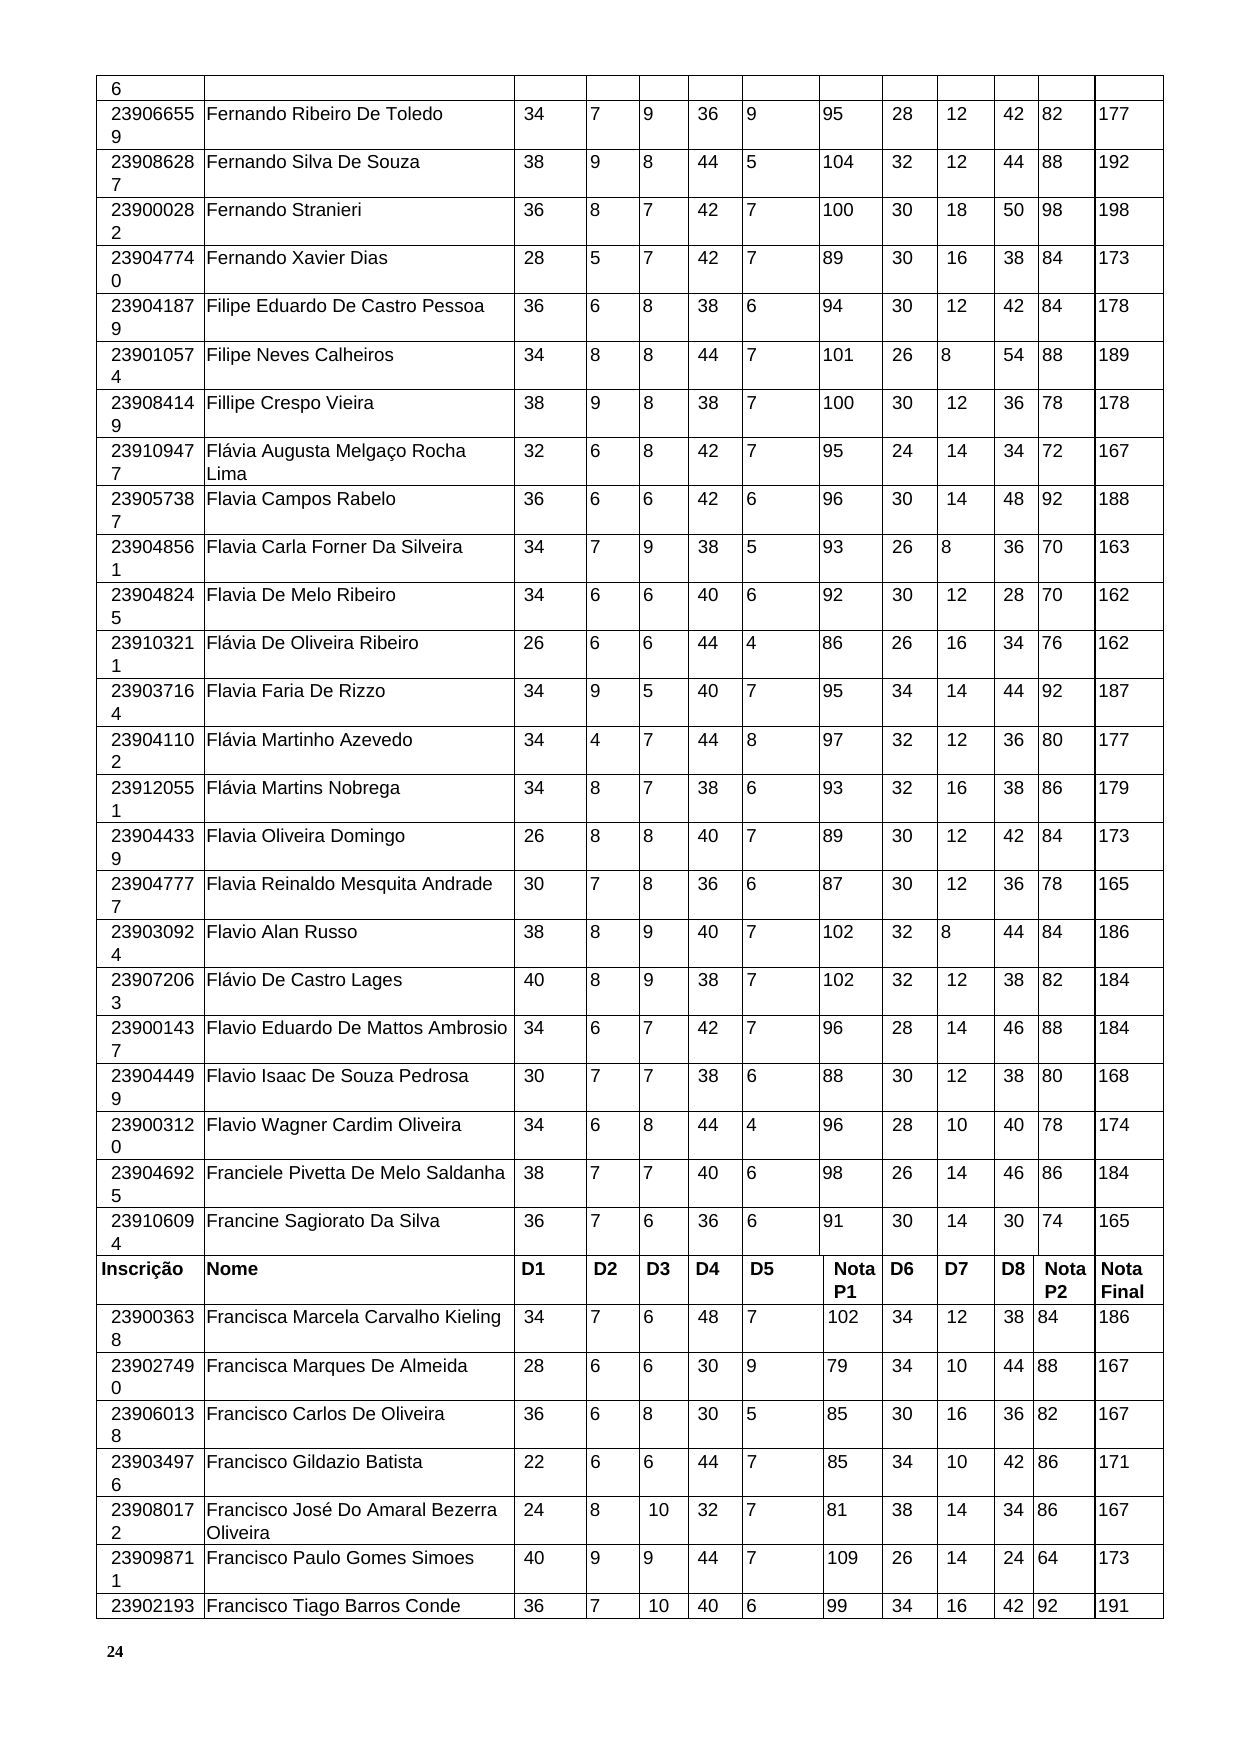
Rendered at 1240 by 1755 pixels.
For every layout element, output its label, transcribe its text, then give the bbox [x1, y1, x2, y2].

table_cell 28 [995, 583, 1038, 630]
table_cell 86 [1034, 1497, 1094, 1544]
table_cell 14 [938, 438, 994, 485]
table_cell 93 [820, 535, 882, 582]
table_cell 34 [515, 775, 586, 822]
table_cell 6 [587, 1353, 639, 1400]
table_cell 50 [995, 198, 1038, 245]
table_cell 8 [640, 1401, 688, 1448]
table_cell 165 [1096, 1208, 1163, 1255]
table_cell 30 [995, 1208, 1038, 1255]
table_cell 86 [1039, 1160, 1094, 1207]
table_cell 12 [938, 1064, 994, 1111]
table_cell 88 [820, 1064, 882, 1111]
table_cell 7 [587, 1208, 639, 1255]
table_cell 9 [640, 535, 688, 582]
table_cell 5 [640, 679, 688, 726]
table_cell 239048561 [97, 535, 204, 582]
table_cell Francisco Gildazio Batista [205, 1449, 514, 1496]
table_cell Flávia Martins Nobrega [205, 775, 514, 822]
table_cell 239086287 [97, 150, 204, 197]
table_cell 6 [640, 1208, 688, 1255]
table_cell 30 [689, 1353, 742, 1400]
table_cell 82 [1039, 968, 1094, 1015]
table_cell 38 [515, 150, 586, 197]
table_cell 7 [587, 1064, 639, 1111]
table_cell 8 [640, 390, 688, 437]
table_cell Francisca Marcela Carvalho Kieling [205, 1305, 514, 1352]
table_cell Flavia Reinaldo Mesquita Andrade [205, 871, 514, 918]
table_cell D5 [743, 1256, 823, 1304]
table_cell 26 [883, 631, 937, 678]
table_cell 79 [824, 1353, 882, 1400]
table_cell 6 [640, 1449, 688, 1496]
table_cell 81 [824, 1497, 882, 1544]
table_cell 100 [820, 198, 882, 245]
table_cell 239034976 [97, 1449, 204, 1496]
table_cell [689, 76, 742, 100]
table_cell 6 [587, 631, 639, 678]
table_cell 239003638 [97, 1305, 204, 1352]
table_cell 8 [938, 342, 994, 389]
table_cell 36 [515, 198, 586, 245]
table_cell 38 [515, 1160, 586, 1207]
table_cell 28 [515, 246, 586, 293]
table_cell Francisco Carlos De Oliveira [205, 1401, 514, 1448]
table_cell 85 [824, 1449, 882, 1496]
table_cell 4 [743, 631, 819, 678]
table_cell 9 [587, 150, 639, 197]
table_cell 32 [883, 727, 937, 774]
table_cell 239066559 [97, 101, 204, 148]
table_cell 14 [938, 1545, 994, 1592]
table_cell 239072063 [97, 968, 204, 1015]
table_cell Inscrição [97, 1256, 204, 1304]
table_cell 26 [883, 1160, 937, 1207]
table_cell 12 [938, 583, 994, 630]
table_cell 34 [515, 727, 586, 774]
table_cell 7 [743, 1449, 823, 1496]
table_cell 5 [743, 1401, 823, 1448]
table_cell 30 [515, 1064, 586, 1111]
table_cell 72 [1039, 438, 1094, 485]
table_cell 173 [1096, 823, 1163, 870]
table_cell 6 [587, 1449, 639, 1496]
table_cell 84 [1039, 920, 1094, 967]
table_cell 162 [1096, 631, 1163, 678]
table_cell 168 [1096, 1064, 1163, 1111]
table_cell 30 [883, 246, 937, 293]
table_cell 92 [1039, 679, 1094, 726]
table_cell 8 [640, 438, 688, 485]
table_cell 239000282 [97, 198, 204, 245]
table_cell 36 [689, 1208, 742, 1255]
table_cell [515, 76, 586, 100]
table_cell 42 [689, 1016, 742, 1063]
table_cell 44 [689, 342, 742, 389]
table_cell Francine Sagiorato Da Silva [205, 1208, 514, 1255]
table_cell 36 [995, 535, 1038, 582]
table_cell 6 [640, 631, 688, 678]
table_cell 239106094 [97, 1208, 204, 1255]
table_cell 92 [1039, 486, 1094, 533]
table_cell 42 [995, 1449, 1033, 1496]
table_cell 64 [1034, 1545, 1094, 1592]
table_cell 70 [1039, 535, 1094, 582]
table_cell 38 [883, 1497, 937, 1544]
table_cell Francisco Paulo Gomes Simoes [205, 1545, 514, 1592]
table_cell Flávio De Castro Lages [205, 968, 514, 1015]
table_cell 38 [689, 775, 742, 822]
table_cell 192 [1096, 150, 1163, 197]
table_cell 187 [1096, 679, 1163, 726]
table_cell 179 [1096, 775, 1163, 822]
table_cell 99 [824, 1594, 882, 1618]
table_cell 98 [820, 1160, 882, 1207]
table_cell 239047777 [97, 871, 204, 918]
table_cell Nome [205, 1256, 514, 1304]
table_cell 239041879 [97, 294, 204, 341]
table_cell 40 [515, 968, 586, 1015]
table_cell 36 [995, 390, 1038, 437]
table_cell 91 [820, 1208, 882, 1255]
table_cell 98 [1039, 198, 1094, 245]
table_cell 8 [640, 823, 688, 870]
table_cell 8 [587, 968, 639, 1015]
table_cell [820, 76, 882, 100]
table_cell 7 [587, 101, 639, 148]
table_cell 8 [640, 342, 688, 389]
table_cell Flávia De Oliveira Ribeiro [205, 631, 514, 678]
table_cell 38 [689, 968, 742, 1015]
table_cell 9 [640, 101, 688, 148]
table_cell D8 [995, 1256, 1033, 1304]
table_cell [1096, 76, 1163, 100]
table_cell 163 [1096, 535, 1163, 582]
table_cell 34 [883, 1353, 937, 1400]
table_cell 34 [515, 1305, 586, 1352]
table_cell 198 [1096, 198, 1163, 245]
table_cell 6 [587, 438, 639, 485]
table_cell 7 [640, 1064, 688, 1111]
table_cell 16 [938, 775, 994, 822]
table_cell 30 [883, 823, 937, 870]
table_cell [938, 76, 994, 100]
table_cell 5 [743, 535, 819, 582]
table_cell 42 [689, 246, 742, 293]
table_cell 40 [515, 1545, 586, 1592]
table_cell 40 [689, 679, 742, 726]
table_cell 4 [587, 727, 639, 774]
table_cell 239057387 [97, 486, 204, 533]
table_cell Fernando Ribeiro De Toledo [205, 101, 514, 148]
table_cell Nota P2 [1034, 1256, 1094, 1304]
table_cell 95 [820, 101, 882, 148]
table_cell 6 [587, 486, 639, 533]
table_cell 86 [1039, 775, 1094, 822]
table_cell 92 [820, 583, 882, 630]
table_cell 184 [1096, 968, 1163, 1015]
table_cell Flavio Isaac De Souza Pedrosa [205, 1064, 514, 1111]
table_cell 8 [640, 294, 688, 341]
table_cell 6 [743, 486, 819, 533]
table_cell Flavia Campos Rabelo [205, 486, 514, 533]
table_cell 102 [820, 920, 882, 967]
table_cell 6 [743, 871, 819, 918]
table_cell 239098711 [97, 1545, 204, 1592]
table_cell 70 [1039, 583, 1094, 630]
table_cell 24 [883, 438, 937, 485]
table_cell 88 [1039, 150, 1094, 197]
table_cell Nota Final [1096, 1256, 1163, 1304]
table_cell 44 [995, 679, 1038, 726]
table_cell 42 [689, 438, 742, 485]
table_cell 186 [1096, 1305, 1163, 1352]
table_cell 84 [1034, 1305, 1094, 1352]
table_cell 173 [1096, 1545, 1163, 1592]
table_cell 36 [515, 486, 586, 533]
table_cell 34 [883, 1305, 937, 1352]
table_cell 7 [743, 1305, 823, 1352]
table_cell 23902193 [97, 1594, 204, 1618]
table_cell 88 [1034, 1353, 1094, 1400]
table_cell 44 [689, 727, 742, 774]
table_cell 4 [743, 1112, 819, 1159]
table_cell 40 [689, 1594, 742, 1618]
table_cell 8 [587, 198, 639, 245]
table_cell 32 [883, 968, 937, 1015]
table_cell 34 [995, 631, 1038, 678]
table_cell 38 [995, 968, 1038, 1015]
table_cell D3 [640, 1256, 688, 1304]
table_cell 8 [587, 1497, 639, 1544]
table_cell Fernando Xavier Dias [205, 246, 514, 293]
table_cell 36 [995, 871, 1038, 918]
table_cell 48 [689, 1305, 742, 1352]
table_cell 239103211 [97, 631, 204, 678]
table_cell 30 [883, 294, 937, 341]
table_cell 78 [1039, 390, 1094, 437]
table_cell 8 [587, 342, 639, 389]
table_cell 14 [938, 1497, 994, 1544]
table_cell 26 [883, 342, 937, 389]
table_cell 7 [640, 1016, 688, 1063]
table_cell 78 [1039, 1112, 1094, 1159]
table_cell 30 [883, 1401, 937, 1448]
table_cell 7 [743, 1497, 823, 1544]
table_cell 95 [820, 438, 882, 485]
table_cell 95 [820, 679, 882, 726]
table_cell 12 [938, 1305, 994, 1352]
table_cell 40 [689, 583, 742, 630]
table_cell 88 [1039, 1016, 1094, 1063]
table_cell 96 [820, 1016, 882, 1063]
table_cell 178 [1096, 390, 1163, 437]
table_cell Flavia Faria De Rizzo [205, 679, 514, 726]
table_cell 28 [515, 1353, 586, 1400]
table_cell 6 [640, 486, 688, 533]
table_cell 28 [883, 1016, 937, 1063]
table_cell 109 [824, 1545, 882, 1592]
table_cell 89 [820, 246, 882, 293]
table_cell 7 [743, 920, 819, 967]
table_cell 171 [1096, 1449, 1163, 1496]
table_cell 34 [515, 1112, 586, 1159]
table_cell 10 [640, 1594, 688, 1618]
table_cell 5 [743, 150, 819, 197]
table_cell 239041102 [97, 727, 204, 774]
table_cell Flavia De Melo Ribeiro [205, 583, 514, 630]
table_cell 10 [938, 1353, 994, 1400]
table_cell 12 [938, 150, 994, 197]
table_cell [883, 76, 937, 100]
table_cell 34 [995, 1497, 1033, 1544]
table_cell 38 [995, 775, 1038, 822]
table_cell 80 [1039, 1064, 1094, 1111]
table_cell 36 [689, 871, 742, 918]
table_cell 94 [820, 294, 882, 341]
table_cell 44 [689, 150, 742, 197]
table_cell 36 [995, 1401, 1033, 1448]
table_cell D6 [883, 1256, 937, 1304]
table_cell 184 [1096, 1160, 1163, 1207]
table_cell 38 [689, 294, 742, 341]
table_cell 6 [743, 1064, 819, 1111]
table_cell 101 [820, 342, 882, 389]
table_cell 30 [883, 871, 937, 918]
table_cell 87 [820, 871, 882, 918]
table_cell 8 [587, 920, 639, 967]
table_cell 88 [1039, 342, 1094, 389]
table_cell 84 [1039, 246, 1094, 293]
table_cell 74 [1039, 1208, 1094, 1255]
table_cell 102 [820, 968, 882, 1015]
table_cell Filipe Eduardo De Castro Pessoa [205, 294, 514, 341]
table_cell 30 [515, 871, 586, 918]
table_cell 32 [515, 438, 586, 485]
table_cell 7 [587, 1305, 639, 1352]
table_cell 14 [938, 679, 994, 726]
table_cell 10 [938, 1449, 994, 1496]
table_cell 7 [587, 535, 639, 582]
table_cell 42 [995, 101, 1038, 148]
table_cell 34 [515, 1016, 586, 1063]
table_cell 28 [883, 101, 937, 148]
table_cell 165 [1096, 871, 1163, 918]
table_cell 239109477 [97, 438, 204, 485]
table_cell 42 [689, 486, 742, 533]
table_cell 7 [587, 1160, 639, 1207]
table_cell 10 [640, 1497, 688, 1544]
table_cell 239120551 [97, 775, 204, 822]
table_cell 34 [883, 1449, 937, 1496]
table_cell 30 [883, 198, 937, 245]
table_cell 44 [995, 920, 1038, 967]
table_cell 92 [1034, 1594, 1094, 1618]
table_cell 18 [938, 198, 994, 245]
table_cell 6 [587, 294, 639, 341]
table_cell 191 [1096, 1594, 1163, 1618]
table_cell 12 [938, 727, 994, 774]
table_cell Fernando Stranieri [205, 198, 514, 245]
table_cell 239084149 [97, 390, 204, 437]
table_cell 239037164 [97, 679, 204, 726]
table_cell 239010574 [97, 342, 204, 389]
table_cell Flávia Martinho Azevedo [205, 727, 514, 774]
table_cell 178 [1096, 294, 1163, 341]
table_cell 6 [743, 1160, 819, 1207]
table_cell 38 [689, 1064, 742, 1111]
table_cell 34 [515, 342, 586, 389]
table_cell 30 [883, 1064, 937, 1111]
table_cell 9 [743, 1353, 823, 1400]
table_cell 9 [587, 390, 639, 437]
table_cell 34 [883, 679, 937, 726]
table_cell 239030924 [97, 920, 204, 967]
table_cell 97 [820, 727, 882, 774]
table_cell 84 [1039, 823, 1094, 870]
table_cell 16 [938, 1401, 994, 1448]
table_cell 28 [883, 1112, 937, 1159]
table_cell 30 [689, 1401, 742, 1448]
table_cell 177 [1096, 727, 1163, 774]
table_cell 239080172 [97, 1497, 204, 1544]
table_cell [640, 76, 688, 100]
table_cell Fernando Silva De Souza [205, 150, 514, 197]
table_cell D1 [515, 1256, 586, 1304]
table_cell Flavio Eduardo De Mattos Ambrosio [205, 1016, 514, 1063]
table_cell 8 [587, 775, 639, 822]
table_cell 8 [640, 1112, 688, 1159]
table_cell 6 [743, 1594, 823, 1618]
table_cell 46 [995, 1016, 1038, 1063]
table_cell 184 [1096, 1016, 1163, 1063]
table_cell Francisco José Do Amaral Bezerra Oliveira [205, 1497, 514, 1544]
table_cell 38 [515, 390, 586, 437]
table_cell Francisca Marques De Almeida [205, 1353, 514, 1400]
table_cell 32 [883, 920, 937, 967]
table_cell [995, 76, 1038, 100]
table_cell 34 [995, 438, 1038, 485]
table_cell 86 [820, 631, 882, 678]
table_cell 12 [938, 823, 994, 870]
table_cell 86 [1034, 1449, 1094, 1496]
table_cell 36 [515, 294, 586, 341]
table_cell 7 [743, 438, 819, 485]
table_cell 16 [938, 631, 994, 678]
table_cell 6 [743, 1208, 819, 1255]
table_cell 7 [640, 198, 688, 245]
table_cell 34 [515, 679, 586, 726]
table_cell 16 [938, 246, 994, 293]
table_cell 26 [883, 535, 937, 582]
table_cell 42 [995, 294, 1038, 341]
table_cell 14 [938, 1208, 994, 1255]
table_cell Fillipe Crespo Vieira [205, 390, 514, 437]
table_cell 44 [689, 1545, 742, 1592]
table_cell 42 [995, 823, 1038, 870]
table_cell 177 [1096, 101, 1163, 148]
table_cell Flavio Alan Russo [205, 920, 514, 967]
table_cell 26 [515, 823, 586, 870]
table_cell 7 [743, 1016, 819, 1063]
table_cell 7 [743, 198, 819, 245]
table_cell 7 [640, 1160, 688, 1207]
table_cell 36 [515, 1208, 586, 1255]
table_cell 6 [587, 1401, 639, 1448]
table_cell 42 [689, 198, 742, 245]
table_cell Flávia Augusta Melgaço Rocha Lima [205, 438, 514, 485]
table_cell 34 [515, 535, 586, 582]
table_cell 12 [938, 101, 994, 148]
table_cell 30 [883, 1208, 937, 1255]
table_cell 76 [1039, 631, 1094, 678]
table_cell 38 [689, 535, 742, 582]
table_cell 40 [995, 1112, 1038, 1159]
table_cell 22 [515, 1449, 586, 1496]
table_cell 14 [938, 1160, 994, 1207]
table_cell 84 [1039, 294, 1094, 341]
table_cell 96 [820, 1112, 882, 1159]
table_cell 7 [640, 727, 688, 774]
table_cell 38 [995, 1305, 1033, 1352]
table_cell 9 [743, 101, 819, 148]
table_cell 7 [640, 775, 688, 822]
table_cell Flavia Carla Forner Da Silveira [205, 535, 514, 582]
table_cell 89 [820, 823, 882, 870]
table_cell 40 [689, 920, 742, 967]
table_cell 30 [883, 486, 937, 533]
table_cell 24 [995, 1545, 1033, 1592]
table_cell 12 [938, 871, 994, 918]
table_cell 96 [820, 486, 882, 533]
table_cell 8 [743, 727, 819, 774]
table_cell 7 [743, 1545, 823, 1592]
table_cell 7 [640, 246, 688, 293]
table_cell 239044339 [97, 823, 204, 870]
table_cell 6 [640, 1353, 688, 1400]
table_cell 44 [689, 1112, 742, 1159]
table_cell 189 [1096, 342, 1163, 389]
table_cell 239001437 [97, 1016, 204, 1063]
table_cell 6 [743, 775, 819, 822]
table_cell 8 [587, 823, 639, 870]
table_cell 7 [587, 1594, 639, 1618]
table_cell 6 [743, 583, 819, 630]
table_cell Franciele Pivetta De Melo Saldanha [205, 1160, 514, 1207]
table_cell 44 [995, 150, 1038, 197]
table_cell 26 [883, 1545, 937, 1592]
table_cell 40 [689, 823, 742, 870]
table_cell 188 [1096, 486, 1163, 533]
table_cell 48 [995, 486, 1038, 533]
table_cell [205, 76, 514, 100]
table_cell [743, 76, 819, 100]
table_cell 40 [689, 1160, 742, 1207]
table_cell D4 [689, 1256, 742, 1304]
table_cell Francisco Tiago Barros Conde [205, 1594, 514, 1618]
table_cell 5 [587, 246, 639, 293]
table_cell 85 [824, 1401, 882, 1448]
table_cell 42 [995, 1594, 1033, 1618]
table_cell 239060138 [97, 1401, 204, 1448]
table_cell 104 [820, 150, 882, 197]
table_cell 8 [938, 535, 994, 582]
table_cell 82 [1039, 101, 1094, 148]
table_cell 34 [515, 101, 586, 148]
table_cell 34 [515, 583, 586, 630]
table_cell 239047740 [97, 246, 204, 293]
table_cell 44 [995, 1353, 1033, 1400]
table_cell 239046925 [97, 1160, 204, 1207]
table_cell Filipe Neves Calheiros [205, 342, 514, 389]
table_cell 162 [1096, 583, 1163, 630]
table_cell D2 [587, 1256, 639, 1304]
table_cell Nota P1 [824, 1256, 882, 1304]
table_cell 6 [640, 583, 688, 630]
table_cell 26 [515, 631, 586, 678]
table_cell Flavia Oliveira Domingo [205, 823, 514, 870]
table_cell 7 [743, 390, 819, 437]
table_cell 12 [938, 968, 994, 1015]
table_cell 14 [938, 486, 994, 533]
table_cell 82 [1034, 1401, 1094, 1448]
table_cell 7 [587, 871, 639, 918]
table_cell 10 [938, 1112, 994, 1159]
table_cell 239027490 [97, 1353, 204, 1400]
table_cell 9 [640, 920, 688, 967]
table_cell 78 [1039, 871, 1094, 918]
table_cell 36 [515, 1401, 586, 1448]
table_cell 167 [1096, 1497, 1163, 1544]
table_cell 7 [743, 823, 819, 870]
table_cell 8 [640, 871, 688, 918]
table_cell 36 [995, 727, 1038, 774]
table_cell 7 [743, 968, 819, 1015]
table_cell 12 [938, 294, 994, 341]
table_cell 173 [1096, 246, 1163, 293]
table_cell 239003120 [97, 1112, 204, 1159]
table_cell 167 [1096, 1401, 1163, 1448]
table_cell 32 [883, 775, 937, 822]
table_cell 34 [883, 1594, 937, 1618]
table_cell 6 [587, 1112, 639, 1159]
table_cell 9 [587, 679, 639, 726]
table_cell D7 [938, 1256, 994, 1304]
table_cell [1039, 76, 1094, 100]
table_cell 6 [640, 1305, 688, 1352]
table_cell 54 [995, 342, 1038, 389]
table_cell 44 [689, 631, 742, 678]
table_cell 167 [1096, 1353, 1163, 1400]
table_cell 7 [743, 679, 819, 726]
table_cell 174 [1096, 1112, 1163, 1159]
table_cell 8 [938, 920, 994, 967]
table_cell 7 [743, 342, 819, 389]
table_cell 36 [515, 1594, 586, 1618]
table_cell 32 [689, 1497, 742, 1544]
table_cell 32 [883, 150, 937, 197]
table_cell [587, 76, 639, 100]
table_cell 7 [743, 246, 819, 293]
table_cell 46 [995, 1160, 1038, 1207]
table_cell 16 [938, 1594, 994, 1618]
table_cell 102 [824, 1305, 882, 1352]
table_cell 44 [689, 1449, 742, 1496]
table_cell 30 [883, 583, 937, 630]
table_cell 186 [1096, 920, 1163, 967]
table_cell 239048245 [97, 583, 204, 630]
table_cell 36 [689, 101, 742, 148]
table_cell 167 [1096, 438, 1163, 485]
table_cell 38 [515, 920, 586, 967]
table_cell 30 [883, 390, 937, 437]
table_cell 6 [587, 1016, 639, 1063]
table_cell 100 [820, 390, 882, 437]
table_cell Flavio Wagner Cardim Oliveira [205, 1112, 514, 1159]
table_cell 24 [515, 1497, 586, 1544]
table_cell 6 [743, 294, 819, 341]
table_cell 6 [97, 76, 204, 100]
table_cell 12 [938, 390, 994, 437]
table_cell 9 [587, 1545, 639, 1592]
table_cell 14 [938, 1016, 994, 1063]
table_cell 6 [587, 583, 639, 630]
table_cell 38 [995, 1064, 1038, 1111]
table_cell 239044499 [97, 1064, 204, 1111]
table_cell 9 [640, 968, 688, 1015]
table_cell 93 [820, 775, 882, 822]
table_cell 9 [640, 1545, 688, 1592]
table_cell 38 [995, 246, 1038, 293]
table_cell 38 [689, 390, 742, 437]
table_cell 80 [1039, 727, 1094, 774]
table_cell 8 [640, 150, 688, 197]
